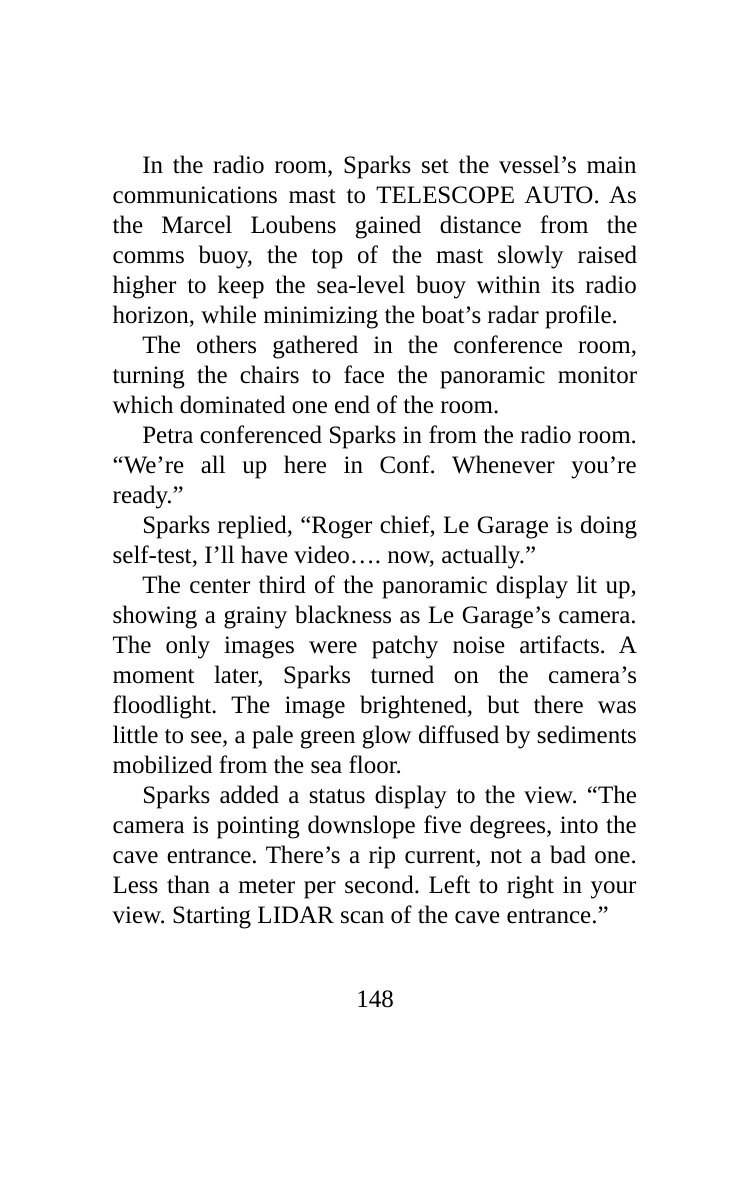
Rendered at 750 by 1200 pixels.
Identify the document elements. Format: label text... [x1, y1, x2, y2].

text The center third of the panoramic display lit up, showing a grainy blackness as Le Garage’s camera. The only images were patchy noise artifacts. A moment later, Sparks turned on the camera’s floodlight. The image brightened, but there was little to see, a pale green glow diffused by sediments mobilized from the sea floor. [112, 570, 637, 780]
text Sparks added a status display to the view. “The camera is pointing downslope five degrees, into the cave entrance. There’s a rip current, not a bad one. Less than a meter per second. Left to right in your view. Starting LIDAR scan of the cave entrance.” [112, 780, 637, 930]
text The others gathered in the conference room, turning the chairs to face the panoramic monitor which dominated one end of the room. [112, 330, 637, 420]
text Sparks replied, “Roger chief, Le Garage is doing self-test, I’ll have video…. now, actually.” [112, 510, 637, 570]
text Petra conferenced Sparks in from the radio room. “We’re all up here in Conf. Whenever you’re ready.” [112, 420, 637, 510]
text In the radio room, Sparks set the vessel’s main communications mast to TELESCOPE AUTO. As the Marcel Loubens gained distance from the comms buoy, the top of the mast slowly raised higher to keep the sea-level buoy within its radio horizon, while minimizing the boat’s radar profile. [112, 150, 637, 330]
